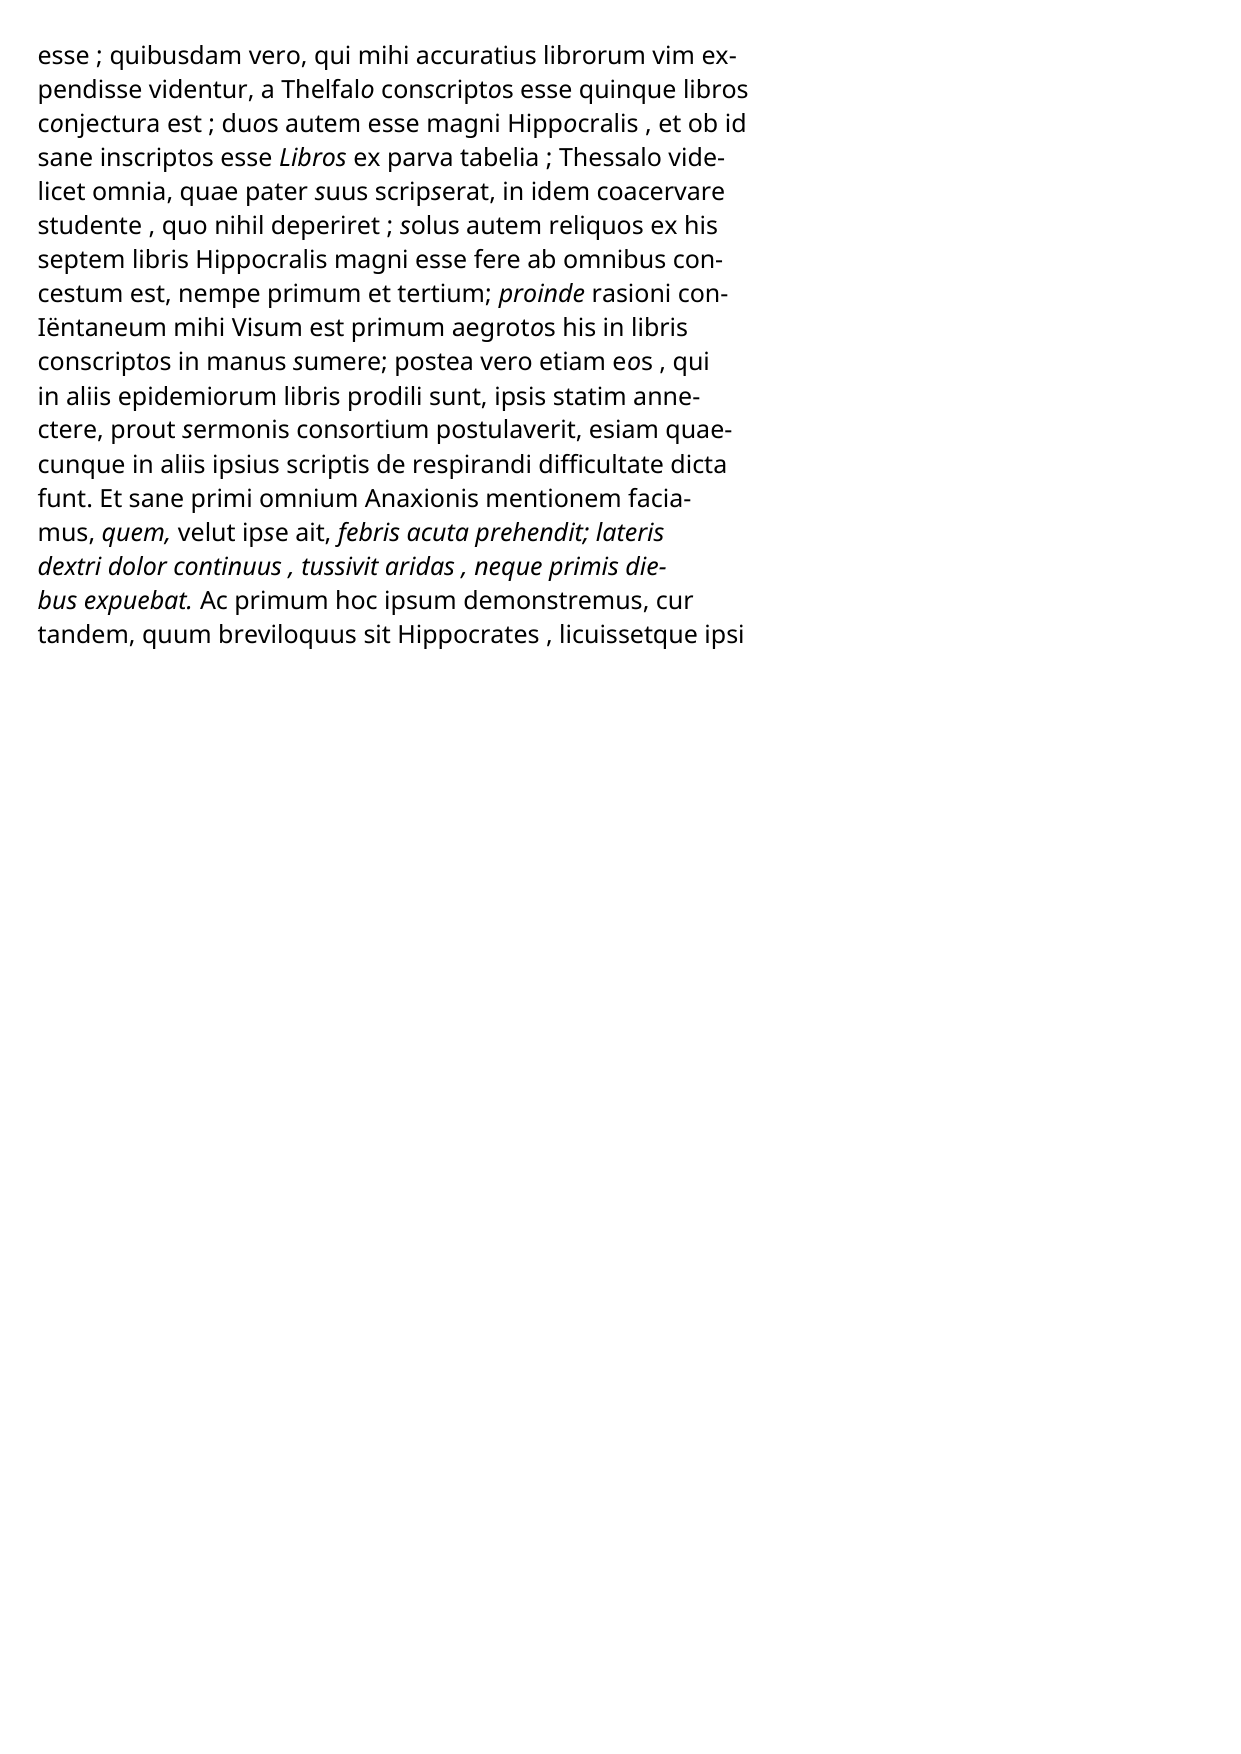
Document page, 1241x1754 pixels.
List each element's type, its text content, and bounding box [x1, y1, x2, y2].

text esse ; quibusdam vero, qui mihi accuratius librorum vim ex- pendisse videntur, a Thelfalo conscriptos esse quinque libros conjectura est ; duos autem esse magni Hippocralis , et ob id sane inscriptos esse Libros ex parva tabelia ; Thessalo vide- licet omnia, quae pater suus scripserat, in idem coacervare studente , quo nihil deperiret ; solus autem reliquos ex his septem libris Hippocralis magni esse fere ab omnibus con- cestum est, nempe primum et tertium; proinde rasioni con- Iëntaneum mihi Visum est primum aegrotos his in libris conscriptos in manus sumere; postea vero etiam eos , qui in aliis epidemiorum libris prodili sunt, ipsis statim anne- ctere, prout sermonis consortium postulaverit, esiam quae- cunque in aliis ipsius scriptis de respirandi difficultate dicta funt. Et sane primi omnium Anaxionis mentionem facia- mus, quem, velut ipse ait, febris acuta prehendit; lateris dextri dolor continuus , tussivit aridas , neque primis die- bus expuebat. Ac primum hoc ipsum demonstremus, cur tandem, quum breviloquus sit Hippocrates , licuissetque ipsi [37, 37, 1203, 651]
